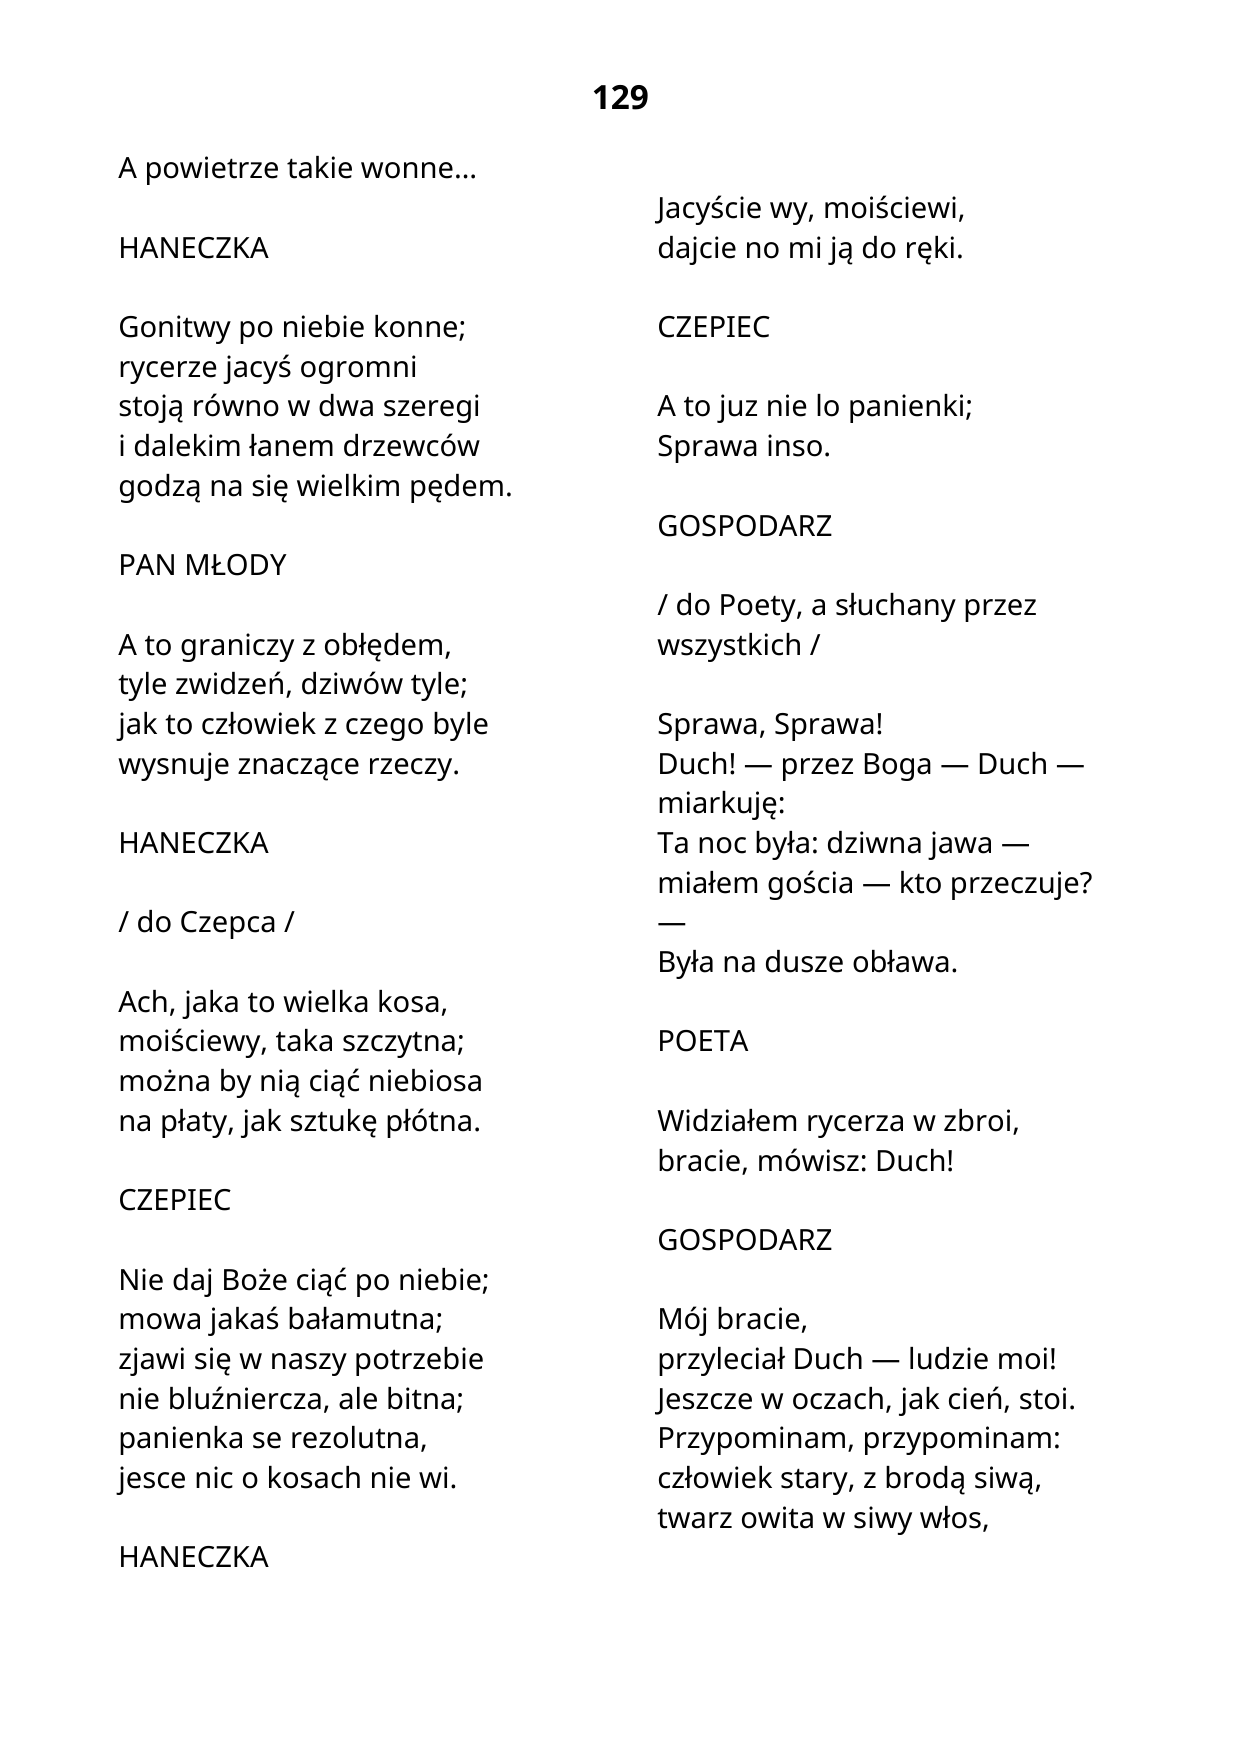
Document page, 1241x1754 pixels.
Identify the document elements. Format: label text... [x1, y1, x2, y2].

text na płaty, jak sztukę płótna. [118, 1100, 583, 1140]
text POETA [657, 1021, 1122, 1060]
text Nie daj Boże ciąć po niebie; [118, 1259, 583, 1298]
text Gonitwy po niebie konne; [118, 306, 583, 346]
text HANECZKA [118, 822, 583, 862]
text panienka se rezolutna, [118, 1418, 583, 1457]
text HANECZKA [118, 1537, 583, 1576]
text bracie, mówisz: Duch! [657, 1140, 1122, 1179]
text jesce nic o kosach nie wi. [118, 1457, 583, 1497]
text A to graniczy z obłędem, [118, 624, 583, 663]
text A powietrze takie wonne… [118, 148, 583, 187]
text Jacyście wy, moiściewi, [657, 187, 1122, 227]
text można by nią ciąć niebiosa [118, 1060, 583, 1100]
text nie bluźniercza, ale bitna; [118, 1378, 583, 1418]
text człowiek stary, z brodą siwą, [657, 1457, 1122, 1497]
text Sprawa, Sprawa! [657, 703, 1122, 743]
text Ach, jaka to wielka kosa, [118, 981, 583, 1021]
text i dalekim łanem drzewców [118, 425, 583, 465]
text dajcie no mi ją do ręki. [657, 227, 1122, 267]
text / do Poety, a słuchany przez wszystkich / [657, 584, 1122, 663]
text Jeszcze w oczach, jak cień, stoi. [657, 1378, 1122, 1418]
text CZEPIEC [118, 1179, 583, 1219]
text rycerze jacyś ogromni [118, 346, 583, 386]
text Widziałem rycerza w zbroi, [657, 1100, 1122, 1140]
text Mój bracie, [657, 1298, 1122, 1338]
text jak to człowiek z czego byle [118, 703, 583, 743]
text Duch! — przez Boga — Duch — miarkuję: [657, 743, 1122, 822]
text godzą na się wielkim pędem. [118, 465, 583, 505]
text A to juz nie lo panienki; [657, 386, 1122, 425]
text / do Czepca / [118, 902, 583, 941]
text moiściewy, taka szczytna; [118, 1021, 583, 1060]
text CZEPIEC [657, 306, 1122, 346]
text GOSPODARZ [657, 1219, 1122, 1259]
text mowa jakaś bałamutna; [118, 1298, 583, 1338]
text Sprawa inso. [657, 425, 1122, 465]
text Przypominam, przypominam: [657, 1418, 1122, 1457]
text Była na dusze obława. [657, 941, 1122, 981]
text miałem gościa — kto przeczuje? — [657, 862, 1122, 941]
text PAN MŁODY [118, 544, 583, 584]
text przyleciał Duch — ludzie moi! [657, 1338, 1122, 1378]
text wysnuje znaczące rzeczy. [118, 743, 583, 783]
text stoją równo w dwa szeregi [118, 386, 583, 425]
text HANECZKA [118, 227, 583, 267]
text zjawi się w naszy potrzebie [118, 1338, 583, 1378]
text tyle zwidzeń, dziwów tyle; [118, 663, 583, 703]
text twarz owita w siwy włos, [657, 1497, 1122, 1537]
text GOSPODARZ [657, 505, 1122, 544]
text Ta noc była: dziwna jawa — [657, 822, 1122, 862]
